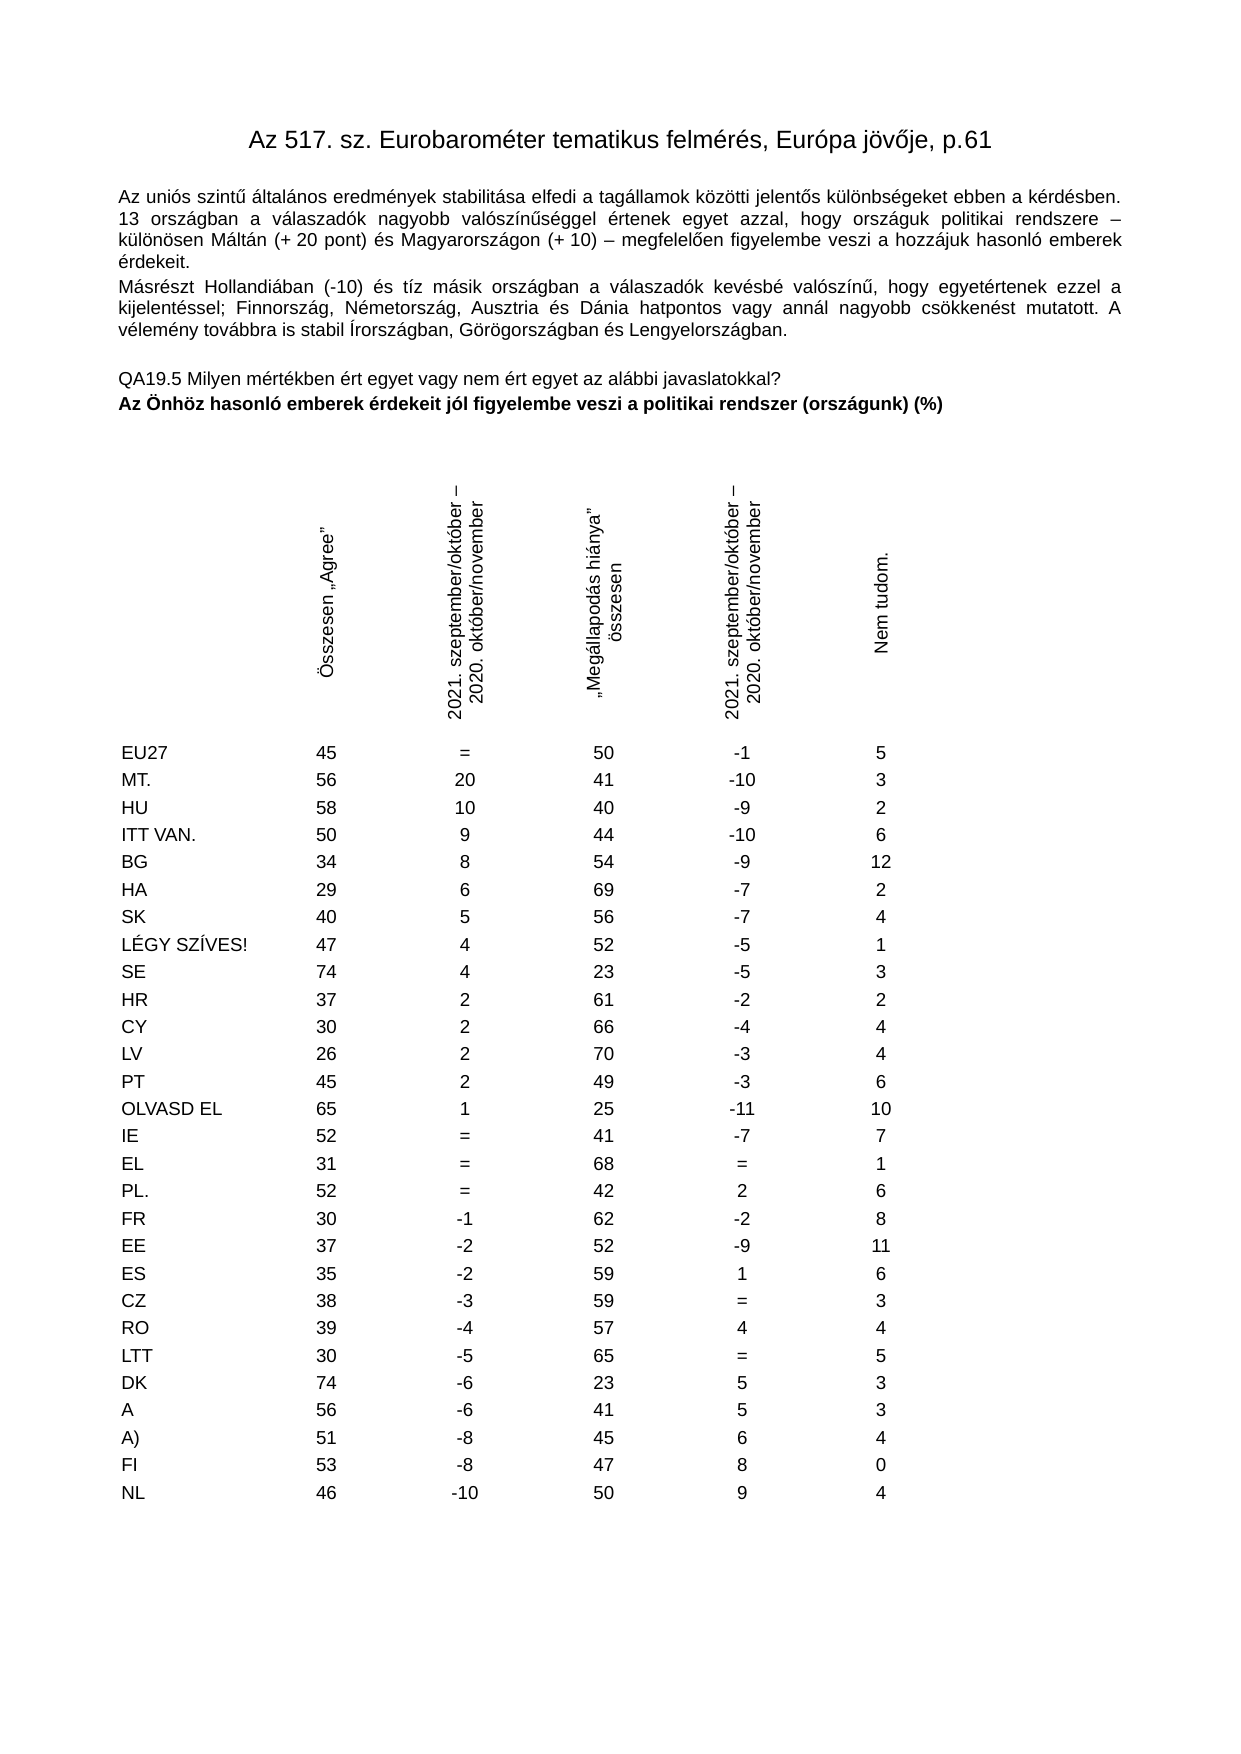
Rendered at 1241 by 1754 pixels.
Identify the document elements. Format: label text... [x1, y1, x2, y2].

table_cell 52 [257, 1123, 395, 1150]
table_cell 47 [534, 1451, 673, 1478]
table_cell 37 [257, 985, 395, 1013]
table_cell A [118, 1396, 257, 1424]
table_cell 2 [395, 1040, 534, 1068]
text QA19.5 Milyen mértékben ért egyet vagy nem ért egyet az alábbi javaslatokkal? [118, 368, 1122, 390]
table_cell = [673, 1287, 811, 1314]
table_cell SK [118, 903, 257, 931]
table_cell 53 [257, 1451, 395, 1478]
table_cell 31 [257, 1150, 395, 1177]
table_cell -1 [673, 739, 811, 766]
table_cell 0 [811, 1451, 950, 1478]
table_cell 59 [534, 1287, 673, 1314]
table_cell 52 [257, 1177, 395, 1204]
table_cell 11 [811, 1232, 950, 1259]
table_cell CY [118, 1013, 257, 1040]
table_cell -2 [395, 1259, 534, 1287]
table_cell -8 [395, 1424, 534, 1451]
table_cell 52 [534, 931, 673, 958]
table_cell 2 [811, 985, 950, 1013]
table_cell 29 [257, 876, 395, 903]
table_cell 58 [257, 794, 395, 821]
table_cell -9 [673, 849, 811, 876]
table_cell 6 [395, 876, 534, 903]
table_header „Megállapodás hiánya” összesen [534, 468, 673, 739]
table_cell 2 [395, 1013, 534, 1040]
table_cell 65 [257, 1095, 395, 1122]
table_cell BG [118, 849, 257, 876]
table_cell 20 [395, 766, 534, 794]
table_cell 5 [673, 1396, 811, 1424]
table_cell 3 [811, 1287, 950, 1314]
table_cell 2 [811, 794, 950, 821]
table_cell -6 [395, 1369, 534, 1396]
table_cell HU [118, 794, 257, 821]
table_cell HR [118, 985, 257, 1013]
table_cell -7 [673, 903, 811, 931]
table_cell -11 [673, 1095, 811, 1122]
table_cell -8 [395, 1451, 534, 1478]
table_cell 4 [811, 1013, 950, 1040]
table_cell OLVASD EL [118, 1095, 257, 1122]
table_cell 5 [811, 739, 950, 766]
table_cell 47 [257, 931, 395, 958]
table_cell 39 [257, 1314, 395, 1342]
table_cell 50 [257, 821, 395, 848]
table_cell = [395, 1150, 534, 1177]
table_cell = [673, 1342, 811, 1369]
table_cell -2 [673, 985, 811, 1013]
table_cell 7 [811, 1123, 950, 1150]
table_cell -10 [673, 766, 811, 794]
table_cell = [395, 1177, 534, 1204]
table_cell 46 [257, 1479, 395, 1506]
table_cell IE [118, 1123, 257, 1150]
table_cell PL. [118, 1177, 257, 1204]
table_header Nem tudom. [811, 468, 950, 739]
table_cell 42 [534, 1177, 673, 1204]
table_cell 49 [534, 1068, 673, 1095]
table_cell 9 [395, 821, 534, 848]
table_cell 6 [673, 1424, 811, 1451]
table_cell = [673, 1150, 811, 1177]
table_cell 56 [534, 903, 673, 931]
table_cell PT [118, 1068, 257, 1095]
table_cell -6 [395, 1396, 534, 1424]
table_cell 9 [673, 1479, 811, 1506]
table_cell 1 [673, 1259, 811, 1287]
table_header 2021. szeptember/október – 2020. október/november [673, 468, 811, 739]
table_cell 23 [534, 1369, 673, 1396]
table_cell 1 [811, 931, 950, 958]
table_cell 3 [811, 1396, 950, 1424]
table_cell 6 [811, 1177, 950, 1204]
table_cell 2 [395, 1068, 534, 1095]
table_header [118, 468, 257, 739]
table_cell 8 [395, 849, 534, 876]
table_cell -4 [395, 1314, 534, 1342]
table_cell LV [118, 1040, 257, 1068]
table_cell 4 [811, 1479, 950, 1506]
table_cell 2 [811, 876, 950, 903]
table_cell 3 [811, 1369, 950, 1396]
table_cell = [395, 1123, 534, 1150]
table_cell 6 [811, 821, 950, 848]
table_cell EE [118, 1232, 257, 1259]
table_cell 35 [257, 1259, 395, 1287]
table_cell -5 [673, 958, 811, 985]
table_cell 8 [811, 1205, 950, 1232]
table_cell FR [118, 1205, 257, 1232]
text Az Önhöz hasonló emberek érdekeit jól figyelembe veszi a politikai rendszer (országunk) (%) [118, 393, 1122, 414]
table_cell 25 [534, 1095, 673, 1122]
table_cell DK [118, 1369, 257, 1396]
table_cell 50 [534, 739, 673, 766]
table_cell 41 [534, 1123, 673, 1150]
table_cell = [395, 739, 534, 766]
table_cell 2 [673, 1177, 811, 1204]
table_cell 62 [534, 1205, 673, 1232]
table_cell 44 [534, 821, 673, 848]
table_cell 57 [534, 1314, 673, 1342]
table_cell 4 [395, 958, 534, 985]
table_cell MT. [118, 766, 257, 794]
table_cell -2 [395, 1232, 534, 1259]
table_cell A) [118, 1424, 257, 1451]
table_cell -3 [673, 1068, 811, 1095]
table_cell 59 [534, 1259, 673, 1287]
table_cell 4 [673, 1314, 811, 1342]
table_cell -9 [673, 1232, 811, 1259]
table_cell -3 [395, 1287, 534, 1314]
table_cell EU27 [118, 739, 257, 766]
table_cell -7 [673, 876, 811, 903]
table_cell -5 [395, 1342, 534, 1369]
table_cell LTT [118, 1342, 257, 1369]
table_cell -1 [395, 1205, 534, 1232]
table_cell -4 [673, 1013, 811, 1040]
table_cell CZ [118, 1287, 257, 1314]
table_cell 56 [257, 766, 395, 794]
table_cell LÉGY SZÍVES! [118, 931, 257, 958]
table_header Összesen „Agree” [257, 468, 395, 739]
table_cell 45 [257, 1068, 395, 1095]
table_cell 40 [534, 794, 673, 821]
table_cell 3 [811, 766, 950, 794]
table_cell 26 [257, 1040, 395, 1068]
table_cell 5 [811, 1342, 950, 1369]
table_cell 74 [257, 958, 395, 985]
text Másrészt Hollandiában (-10) és tíz másik országban a válaszadók kevésbé valószínű, hogy egyetértenek ezzel a kijelentéssel; Finnország, Németország, Ausztria és Dánia hatpontos vagy annál nagyobb csökkenést mutatott. A vélemény továbbra is stabil Írországban, Görögországban és Lengyelországban. [118, 276, 1122, 340]
table_cell 1 [395, 1095, 534, 1122]
table_cell 40 [257, 903, 395, 931]
table_cell 52 [534, 1232, 673, 1259]
table_cell 74 [257, 1369, 395, 1396]
table_cell 66 [534, 1013, 673, 1040]
table_cell 4 [811, 1040, 950, 1068]
table_cell 38 [257, 1287, 395, 1314]
table_cell HA [118, 876, 257, 903]
table_cell 1 [811, 1150, 950, 1177]
table_cell 8 [673, 1451, 811, 1478]
table_header 2021. szeptember/október – 2020. október/november [395, 468, 534, 739]
table_cell FI [118, 1451, 257, 1478]
table_cell 45 [534, 1424, 673, 1451]
table_cell 41 [534, 766, 673, 794]
table_cell -9 [673, 794, 811, 821]
table_cell 4 [811, 1314, 950, 1342]
table_cell 5 [395, 903, 534, 931]
table_cell 10 [811, 1095, 950, 1122]
table_cell 3 [811, 958, 950, 985]
table_cell -10 [395, 1479, 534, 1506]
text Az uniós szintű általános eredmények stabilitása elfedi a tagállamok közötti jelentős különbségeket ebben a kérdésben. 13 országban a válaszadók nagyobb valószínűséggel értenek egyet azzal, hogy országuk politikai rendszere – különösen Máltán (+ 20 pont) és Magyarországon (+ 10) – megfelelően figyelembe veszi a hozzájuk hasonló emberek érdekeit. [118, 186, 1122, 272]
table_cell SE [118, 958, 257, 985]
table_cell 70 [534, 1040, 673, 1068]
table_cell -5 [673, 931, 811, 958]
table_cell 61 [534, 985, 673, 1013]
table_cell 68 [534, 1150, 673, 1177]
table_cell 12 [811, 849, 950, 876]
table_cell 65 [534, 1342, 673, 1369]
table_cell 30 [257, 1205, 395, 1232]
table_cell 69 [534, 876, 673, 903]
table_cell 54 [534, 849, 673, 876]
table_cell -3 [673, 1040, 811, 1068]
table_cell 4 [811, 1424, 950, 1451]
table_cell -10 [673, 821, 811, 848]
table_cell 4 [811, 903, 950, 931]
table_cell 4 [395, 931, 534, 958]
table_cell 30 [257, 1342, 395, 1369]
table_cell 51 [257, 1424, 395, 1451]
table_cell 2 [395, 985, 534, 1013]
table_cell 50 [534, 1479, 673, 1506]
table_cell -7 [673, 1123, 811, 1150]
table_cell 6 [811, 1068, 950, 1095]
table_cell 10 [395, 794, 534, 821]
table_cell 6 [811, 1259, 950, 1287]
table_cell 45 [257, 739, 395, 766]
table_cell 34 [257, 849, 395, 876]
table_cell RO [118, 1314, 257, 1342]
table_cell 41 [534, 1396, 673, 1424]
table_cell EL [118, 1150, 257, 1177]
table_cell 56 [257, 1396, 395, 1424]
table_cell ES [118, 1259, 257, 1287]
table_cell 5 [673, 1369, 811, 1396]
table_cell ITT VAN. [118, 821, 257, 848]
table_cell 30 [257, 1013, 395, 1040]
table_cell 37 [257, 1232, 395, 1259]
table_cell -2 [673, 1205, 811, 1232]
table_cell 23 [534, 958, 673, 985]
table_cell NL [118, 1479, 257, 1506]
